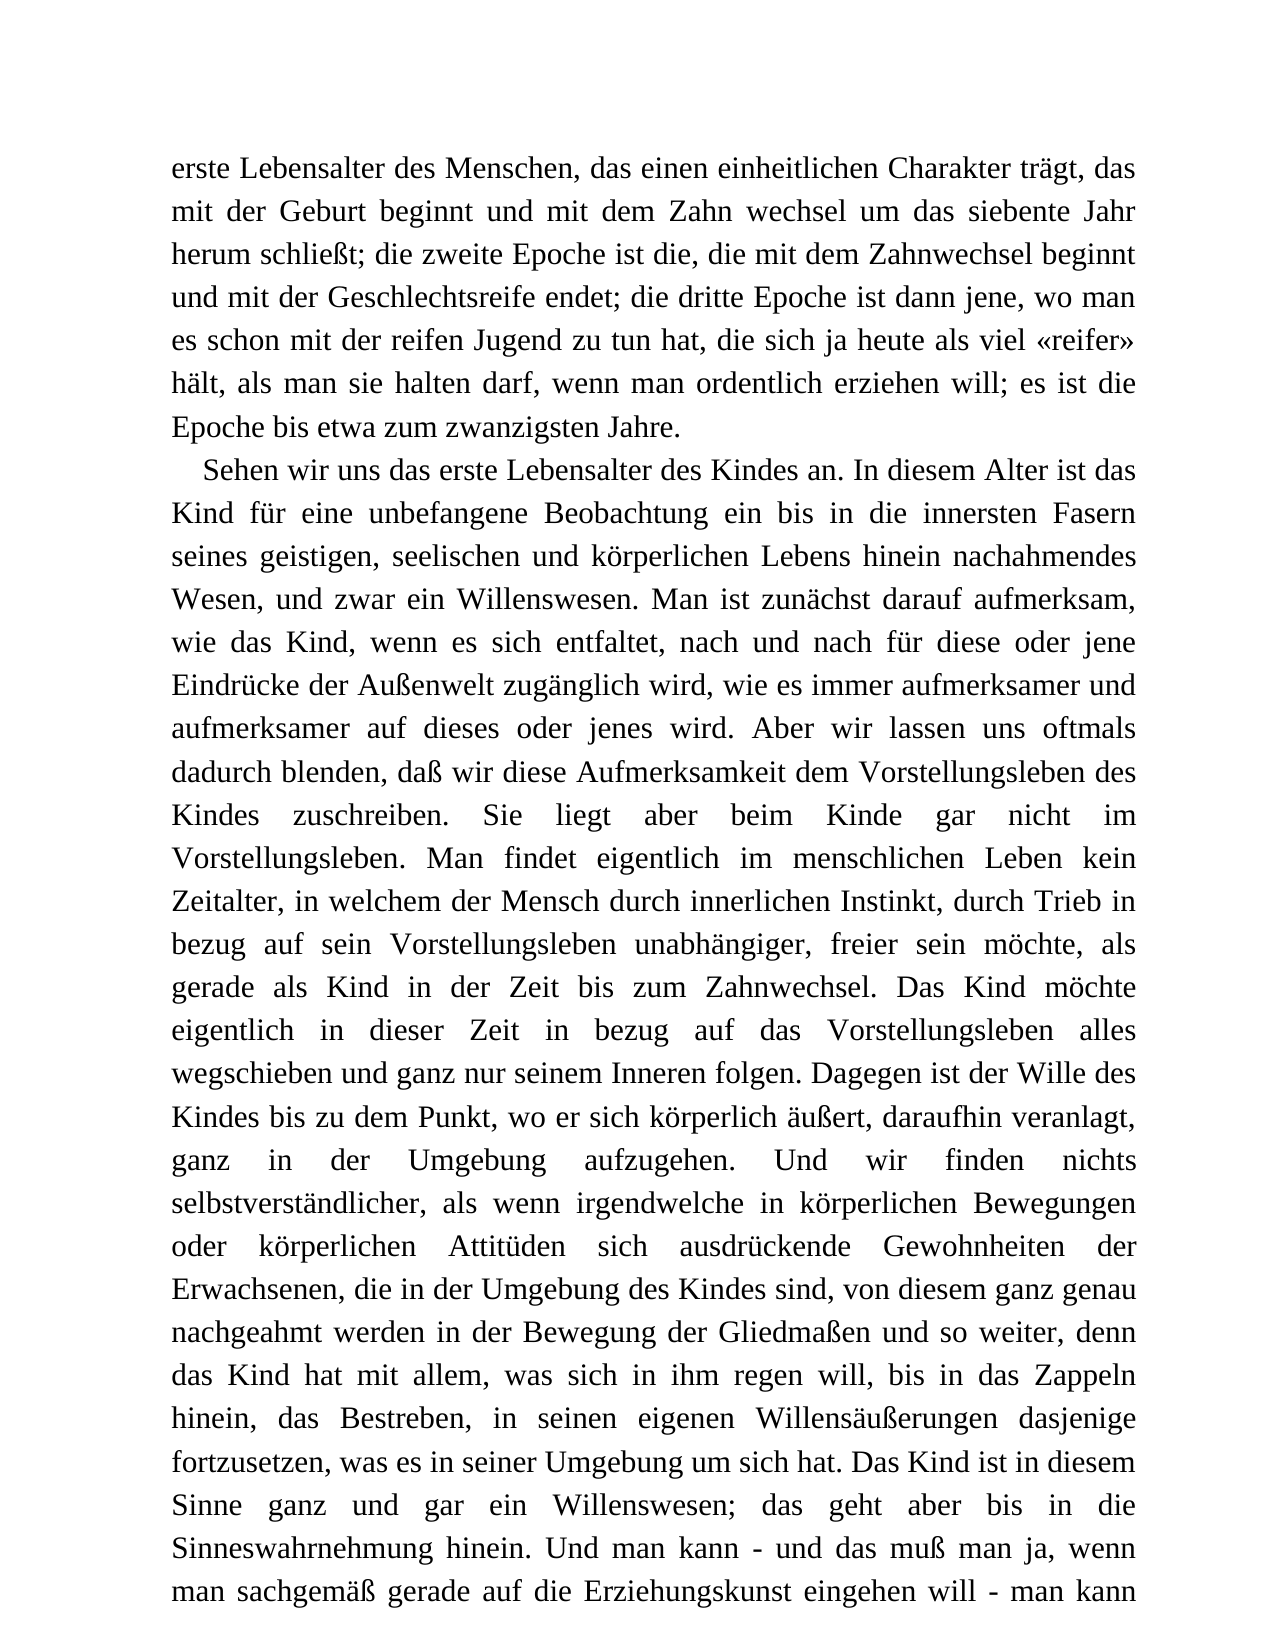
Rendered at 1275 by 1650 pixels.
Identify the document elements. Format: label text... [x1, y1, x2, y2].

text erste Lebensalter des Menschen, das einen einheitlichen Charakter trägt, das mit der Geburt beginnt und mit dem Zahn wechsel um das siebente Jahr herum schließt; die zweite Epoche ist die, die mit dem Zahnwechsel beginnt und mit der Geschlechtsreife endet; die dritte Epoche ist dann jene, wo man es schon mit der reifen Jugend zu tun hat, die sich ja heute als viel «reifer» hält, als man sie halten darf, wenn man ordentlich erziehen will; es ist die Epoche bis etwa zum zwanzigsten Jahre. [171, 149, 1137, 444]
text Sehen wir uns das erste Lebensalter des Kindes an. In diesem Alter ist das Kind für eine unbefangene Beobachtung ein bis in die innersten Fasern seines geistigen, seelischen und körperlichen Lebens hinein nachahmendes Wesen, und zwar ein Willenswesen. Man ist zunächst darauf aufmerksam, wie das Kind, wenn es sich entfaltet, nach und nach für diese oder jene Eindrücke der Außenwelt zugänglich wird, wie es immer aufmerksamer und aufmerksamer auf dieses oder jenes wird. Aber wir lassen uns oftmals dadurch blenden, daß wir diese Aufmerksamkeit dem Vorstellungsleben des Kindes zuschreiben. Sie liegt aber beim Kinde gar nicht im Vorstellungsleben. Man findet eigentlich im menschlichen Leben kein Zeitalter, in welchem der Mensch durch innerlichen Instinkt, durch Trieb in bezug auf sein Vorstellungsleben unabhängiger, freier sein möchte, als gerade als Kind in der Zeit bis zum Zahnwechsel. Das Kind möchte eigentlich in dieser Zeit in bezug auf das Vorstellungsleben alles wegschieben und ganz nur seinem Inneren folgen. Dagegen ist der Wille des Kindes bis zu dem Punkt, wo er sich körperlich äußert, daraufhin veranlagt, ganz in der Umgebung aufzugehen. Und wir finden nichts selbstverständlicher, als wenn irgendwelche in körperlichen Bewegungen oder körperlichen Attitüden sich ausdrückende Gewohnheiten der Erwachsenen, die in der Umgebung des Kindes sind, von diesem ganz genau nachgeahmt werden in der Bewegung der Gliedmaßen und so weiter, denn das Kind hat mit allem, was sich in ihm regen will, bis in das Zappeln hinein, das Bestreben, in seinen eigenen Willensäußerungen dasjenige fortzusetzen, was es in seiner Umgebung um sich hat. Das Kind ist in diesem Sinne ganz und gar ein Willenswesen; das geht aber bis in die Sinneswahrnehmung hinein. Und man kann - und das muß man ja, wenn man sachgemäß gerade auf die Erziehungskunst eingehen will - man kann [171, 451, 1137, 1608]
